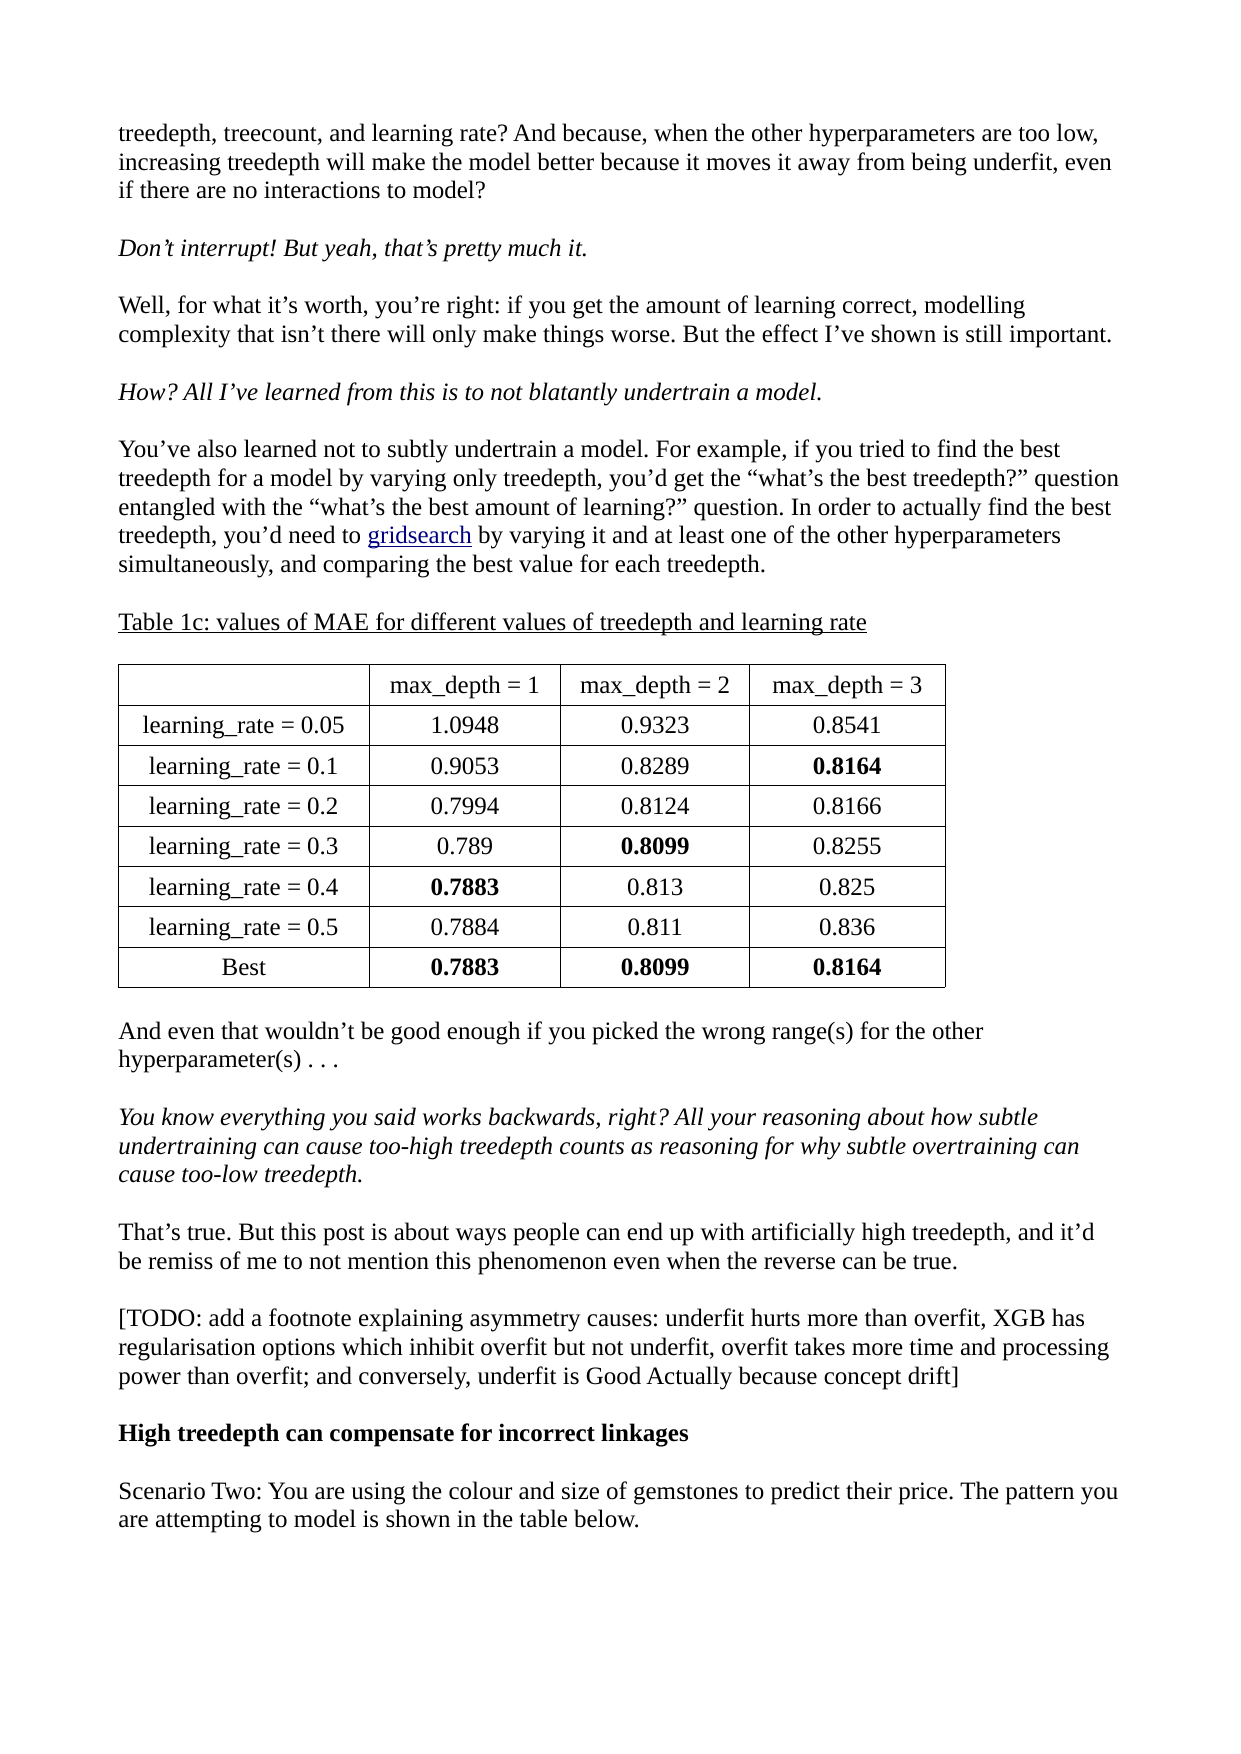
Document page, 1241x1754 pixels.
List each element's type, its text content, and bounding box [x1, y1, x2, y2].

table_cell 0.8255 [750, 827, 945, 866]
table_cell Best [119, 948, 369, 987]
table_cell 0.7883 [370, 867, 560, 906]
table_cell 0.8099 [561, 827, 749, 866]
table_cell 0.8166 [750, 786, 945, 826]
table_cell 0.8124 [561, 786, 749, 826]
text Well, for what it’s worth, you’re right: if you get the amount of learning correct, modelling complexity that isn’t there will only make things worse. But the effect I’ve shown is still important. [118, 291, 1122, 348]
text How? All I’ve learned from this is to not blatantly undertrain a model. [118, 377, 1122, 406]
table_header max_depth = 3 [750, 665, 945, 705]
table_cell learning_rate = 0.2 [119, 786, 369, 826]
table_cell 0.9053 [370, 746, 560, 785]
table_cell 0.8099 [561, 948, 749, 987]
table_cell 0.789 [370, 827, 560, 866]
table_cell learning_rate = 0.05 [119, 706, 369, 745]
table_cell 0.8541 [750, 706, 945, 745]
table_cell 0.7883 [370, 948, 560, 987]
table_header max_depth = 1 [370, 665, 560, 705]
table_cell 0.825 [750, 867, 945, 906]
table_cell 0.8164 [750, 948, 945, 987]
table_cell learning_rate = 0.3 [119, 827, 369, 866]
text Scenario Two: You are using the colour and size of gemstones to predict their price. The pattern you are attempting to model is shown in the table below. [118, 1476, 1122, 1533]
text Don’t interrupt! But yeah, that’s pretty much it. [118, 233, 1122, 262]
table_header max_depth = 2 [561, 665, 749, 705]
text Table 1c: values of MAE for different values of treedepth and learning rate [118, 607, 1122, 636]
text You know everything you said works backwards, right? All your reasoning about how subtle undertraining can cause too-high treedepth counts as reasoning for why subtle overtraining can cause too-low treedepth. [118, 1102, 1122, 1188]
table_cell 0.813 [561, 867, 749, 906]
table_cell 0.811 [561, 907, 749, 947]
table_cell 0.7994 [370, 786, 560, 826]
table_cell learning_rate = 0.4 [119, 867, 369, 906]
text treedepth, treecount, and learning rate? And because, when the other hyperparameters are too low, increasing treedepth will make the model better because it moves it away from being underfit, even if there are no interactions to model? [118, 118, 1122, 204]
text [TODO: add a footnote explaining asymmetry causes: underfit hurts more than overfit, XGB has regularisation options which inhibit overfit but not underfit, overfit takes more time and processing power than overfit; and conversely, underfit is Good Actually because concept drift] [118, 1303, 1122, 1389]
text High treedepth can compensate for incorrect linkages [118, 1418, 1122, 1447]
table_cell 0.8164 [750, 746, 945, 785]
table_header [119, 665, 369, 705]
table_cell 0.836 [750, 907, 945, 947]
table_cell 1.0948 [370, 706, 560, 745]
text You’ve also learned not to subtly undertrain a model. For example, if you tried to find the best treedepth for a model by varying only treedepth, you’d get the “what’s the best treedepth?” question entangled with the “what’s the best amount of learning?” question. In order to actually find the best treedepth, you’d need to gridsearch by varying it and at least one of the other hyperparameters simultaneously, and comparing the best value for each treedepth. [118, 434, 1122, 578]
table_cell learning_rate = 0.5 [119, 907, 369, 947]
table_cell learning_rate = 0.1 [119, 746, 369, 785]
text That’s true. But this post is about ways people can end up with artificially high treedepth, and it’d be remiss of me to not mention this phenomenon even when the reverse can be true. [118, 1217, 1122, 1274]
text And even that wouldn’t be good enough if you picked the wrong range(s) for the other hyperparameter(s) . . . [118, 1016, 1122, 1073]
table_cell 0.9323 [561, 706, 749, 745]
table_cell 0.7884 [370, 907, 560, 947]
table_cell 0.8289 [561, 746, 749, 785]
